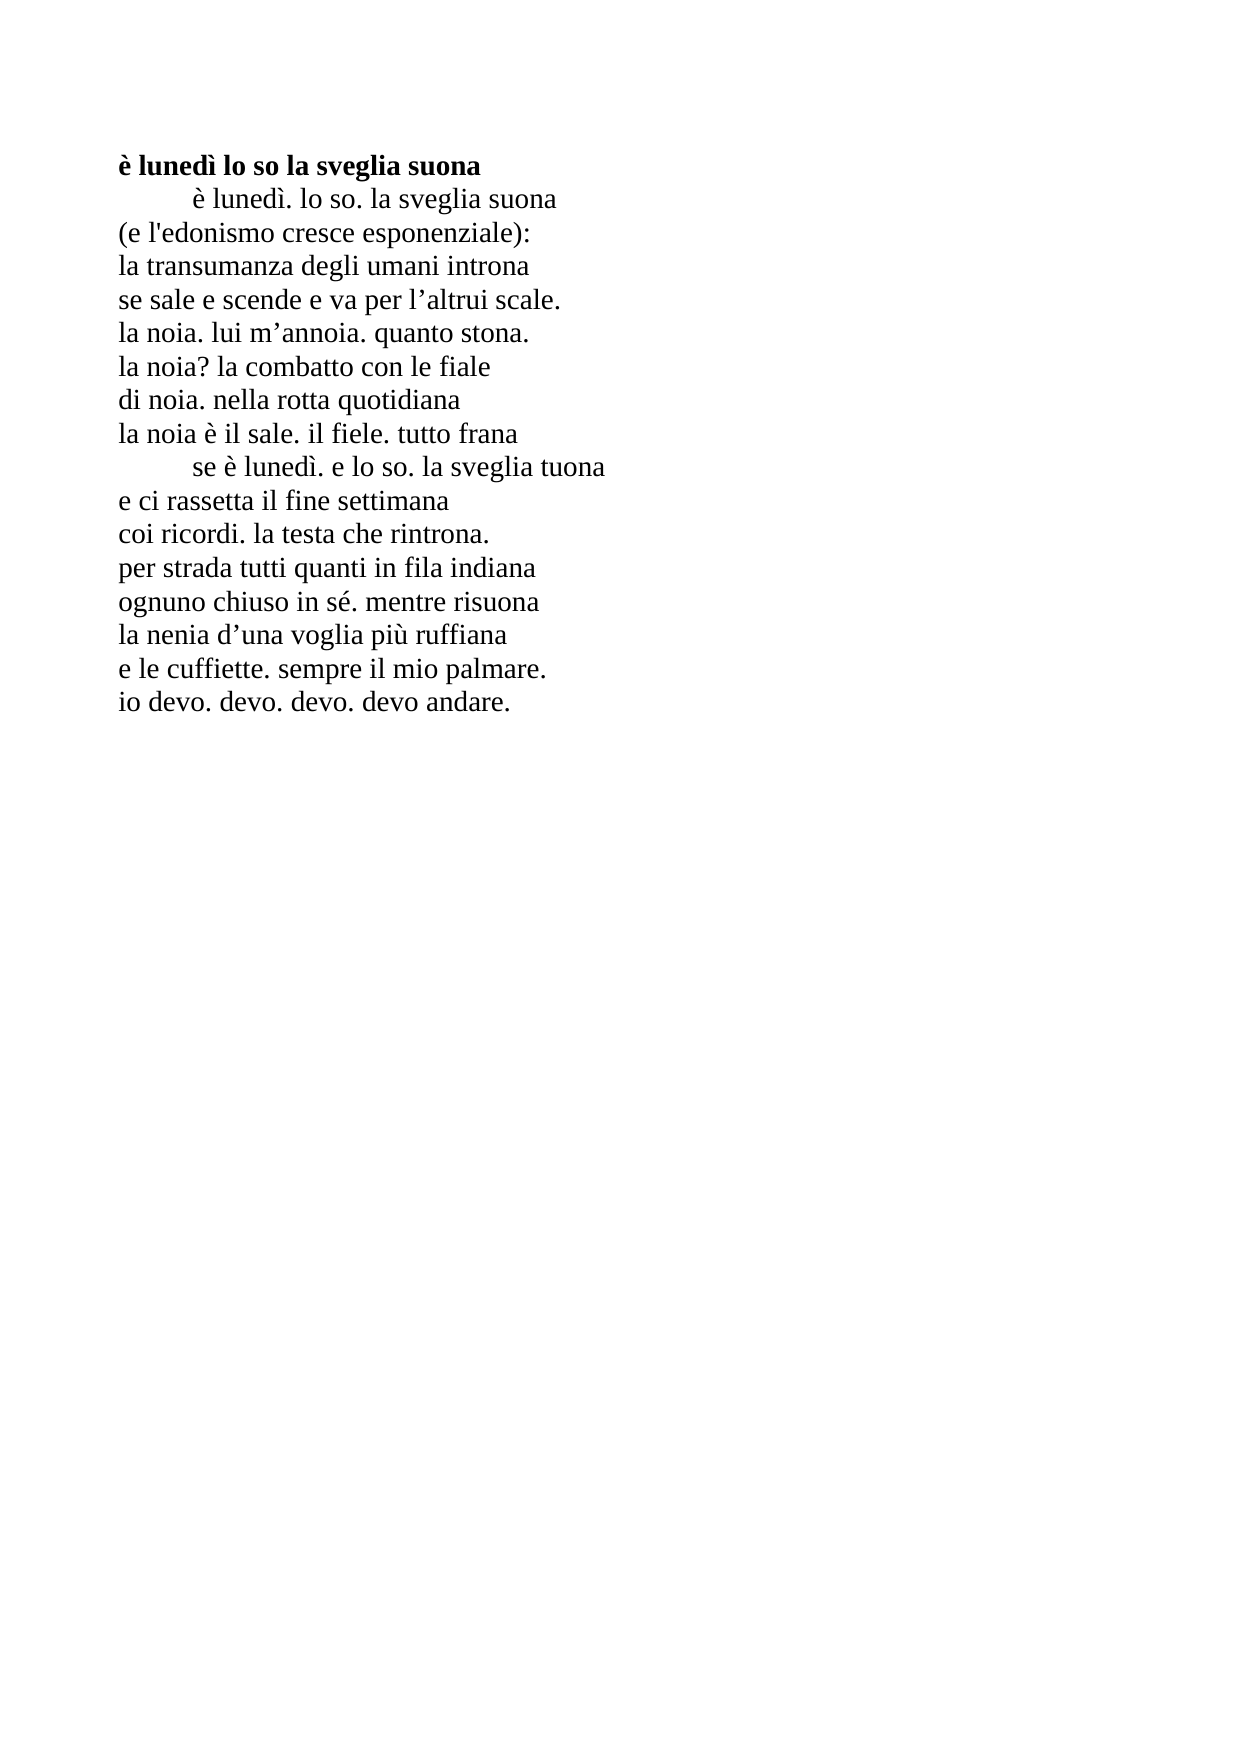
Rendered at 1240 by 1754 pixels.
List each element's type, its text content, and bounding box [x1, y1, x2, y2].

text e le cuffiette. sempre il mio palmare. [118, 651, 1121, 684]
text la noia. lui m’annoia. quanto stona. [118, 315, 1121, 349]
text (e l'edonismo cresce esponenziale): [118, 215, 1121, 248]
text la nenia d’una voglia più ruffiana [118, 617, 1121, 651]
text la noia è il sale. il fiele. tutto frana [118, 416, 1121, 449]
text la noia? la combatto con le fiale [118, 349, 1121, 382]
text ognuno chiuso in sé. mentre risuona [118, 584, 1121, 617]
subtitle è lunedì lo so la sveglia suona [118, 148, 1122, 181]
text la transumanza degli umani introna [118, 248, 1121, 282]
text di noia. nella rotta quotidiana [118, 382, 1121, 416]
text se sale e scende e va per l’altrui scale. [118, 282, 1121, 315]
text e ci rassetta il fine settimana [118, 483, 1121, 517]
text coi ricordi. la testa che rintrona. [118, 517, 1121, 550]
text io devo. devo. devo. devo andare. [118, 684, 1121, 718]
text per strada tutti quanti in fila indiana [118, 550, 1121, 584]
text è lunedì. lo so. la sveglia suona [118, 181, 1121, 215]
text se è lunedì. e lo so. la sveglia tuona [118, 449, 1121, 483]
